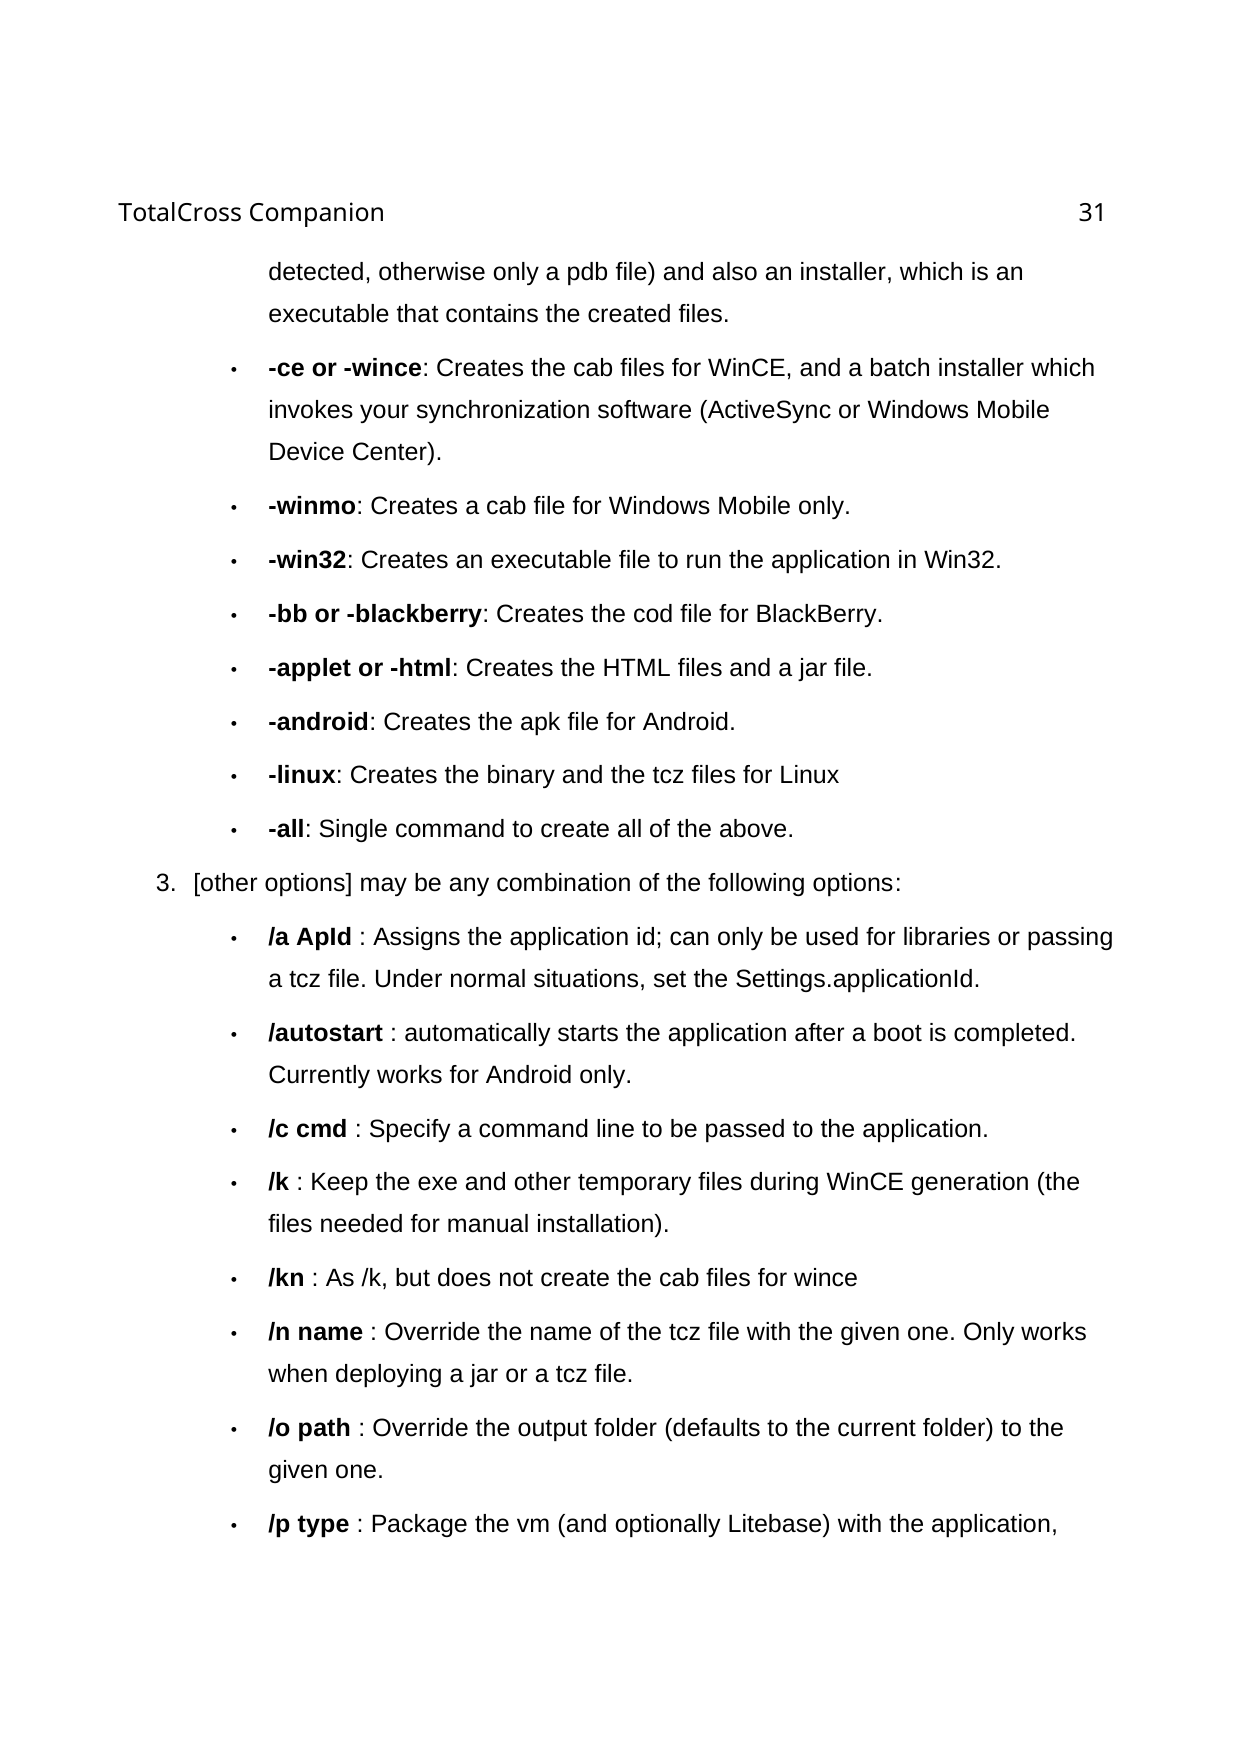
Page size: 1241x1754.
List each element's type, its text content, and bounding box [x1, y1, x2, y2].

list /o path : Override the output folder (defaults to the current folder) to the given one. [231, 1414, 1122, 1484]
list -linux: Creates the binary and the tcz files for Linux [231, 761, 1122, 789]
list /p type : Package the vm (and optionally Litebase) with the application, [231, 1510, 1122, 1538]
list [other options] may be any combination of the following options: [156, 869, 1122, 897]
list -android: Creates the apk file for Android. [231, 707, 1122, 735]
list detected, otherwise only a pdb file) and also an installer, which is an executable that contains the created files. [231, 258, 1122, 328]
list -all: Single command to create all of the above. [231, 815, 1122, 843]
list -applet or -html: Creates the HTML files and a jar file. [231, 653, 1122, 682]
list /k : Keep the exe and other temporary files during WinCE generation (the files needed for manual installation). [231, 1168, 1122, 1238]
list -win32: Creates an executable file to run the application in Win32. [231, 546, 1122, 574]
list /kn : As /k, but does not create the cab files for wince [231, 1264, 1122, 1292]
list -winmo: Creates a cab file for Windows Mobile only. [231, 492, 1122, 520]
list /autostart : automatically starts the application after a boot is completed. Currently works for Android only. [231, 1019, 1122, 1089]
list -bb or -blackberry: Creates the cod file for BlackBerry. [231, 600, 1122, 628]
list /c cmd : Specify a command line to be passed to the application. [231, 1114, 1122, 1142]
list /a ApId : Assigns the application id; can only be used for libraries or passing a tcz file. Under normal situations, set the Settings.applicationId. [231, 923, 1122, 993]
list -ce or -wince: Creates the cab files for WinCE, and a batch installer which invokes your synchronization software (ActiveSync or Windows Mobile Device Center). [231, 354, 1122, 466]
list /n name : Override the name of the tcz file with the given one. Only works when deploying a jar or a tcz file. [231, 1318, 1122, 1388]
